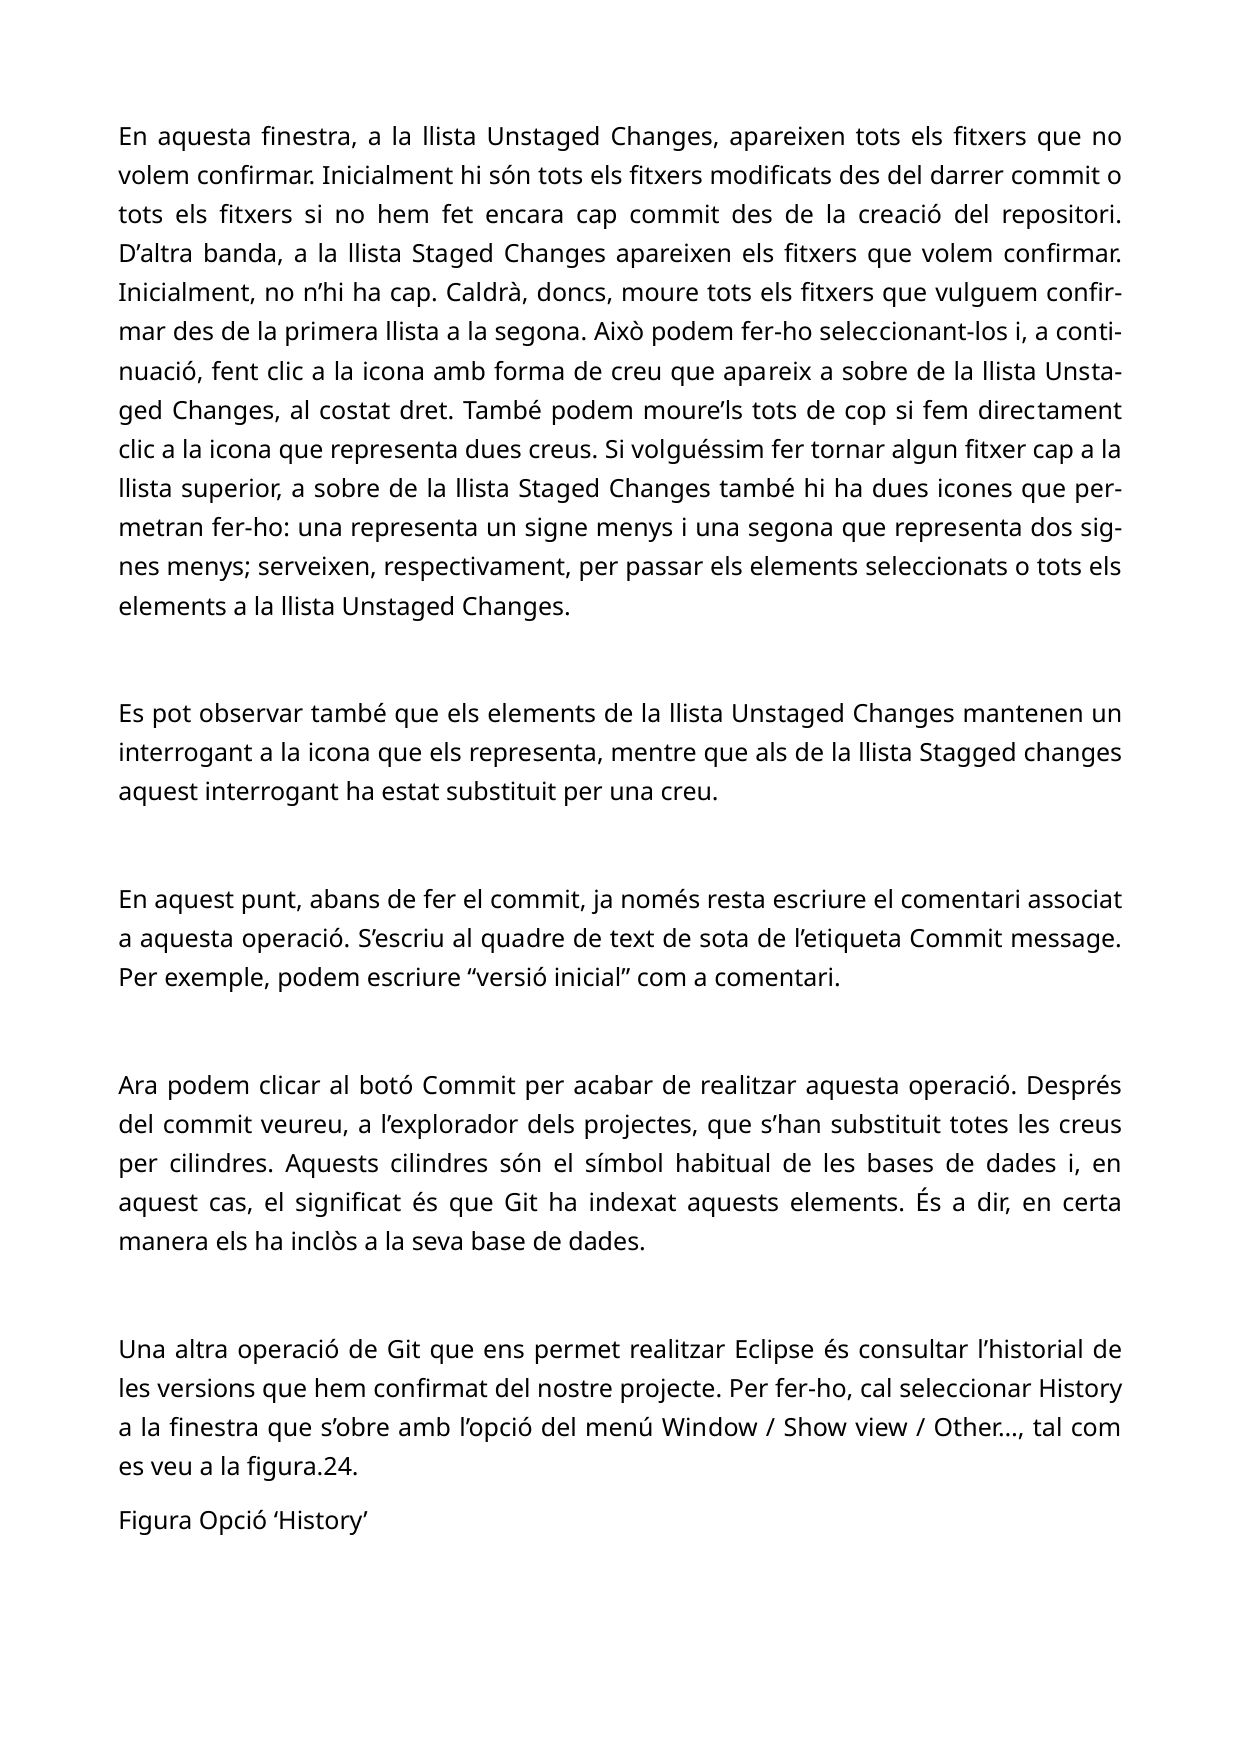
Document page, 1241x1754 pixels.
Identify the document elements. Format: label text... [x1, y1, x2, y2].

text Una altra ope­ra­ció de Git que ens per­met rea­lit­zar Eclipse és con­sul­tar l’his­to­rial de les ver­si­ons que hem con­fir­mat del nos­tre pro­jecte. Per fer-ho, cal selec­ci­o­nar His­tory a la fines­tra que s’obre amb l’opció del menú Win­dow / Show view / Other…, tal com es veu a la figura.24. [118, 1331, 1122, 1483]
text Ara podem cli­car al botó Com­mit per aca­bar de rea­lit­zar aquesta ope­ra­ció. Des­prés del com­mit veu­reu, a l’explo­ra­dor dels pro­jec­tes, que s’han subs­ti­tuit totes les creus per cilin­dres. Aquests cilin­dres són el sím­bol habi­tual de les bases de dades i, en aquest cas, el sig­ni­fi­cat és que Git ha inde­xat aquests ele­ments. És a dir, en certa manera els ha inclòs a la seva base de dades. [118, 1067, 1122, 1258]
text En aquesta fines­tra, a la llista Uns­ta­ged Chan­ges, apa­rei­xen tots els fit­xers que no volem con­fir­mar. Ini­ci­al­ment hi són tots els fit­xers modi­fi­cats des del dar­rer com­mit o tots els fit­xers si no hem fet encara cap com­mit des de la cre­a­ció del repo­si­tori. D’altra banda, a la llista Sta­ged Chan­ges apa­rei­xen els fit­xers que volem con­fir­mar. Ini­ci­al­ment, no n’hi ha cap. Cal­drà, doncs, moure tots els fit­xers que vul­guem con­fir­mar des de la pri­mera llista a la segona. Això podem fer-ho selec­ci­o­nant-los i, a con­ti­nu­a­ció, fent clic a la icona amb forma de creu que apa­reix a sobre de la llista Uns­ta­ged Chan­ges, al cos­tat dret. També podem moure’ls tots de cop si fem direc­ta­ment clic a la icona que repre­senta dues creus. Si vol­gués­sim fer tor­nar algun fit­xer cap a la llista supe­rior, a sobre de la llista Sta­ged Chan­ges també hi ha dues ico­nes que per­me­tran fer-ho: una repre­senta un signe menys i una segona que repre­senta dos sig­nes menys; ser­vei­xen, res­pec­ti­va­ment, per pas­sar els ele­ments selec­ci­o­nats o tots els ele­ments a la llista Uns­ta­ged Chan­ges. [118, 118, 1122, 622]
text Figura Opció ‘His­tory’ [118, 1503, 1122, 1537]
text Es pot obser­var també que els ele­ments de la llista Uns­ta­ged Chan­ges man­te­nen un inter­ro­gant a la icona que els repre­senta, men­tre que als de la llista Stag­ged chan­ges aquest inter­ro­gant ha estat subs­ti­tuit per una creu. [118, 696, 1122, 808]
text En aquest punt, abans de fer el com­mit, ja només resta escriure el comen­tari asso­ciat a aquesta ope­ra­ció. S’escriu al qua­dre de text de sota de l’eti­queta Com­mit mes­sage. Per exem­ple, podem escriure “ver­sió ini­cial” com a comen­tari. [118, 881, 1122, 994]
